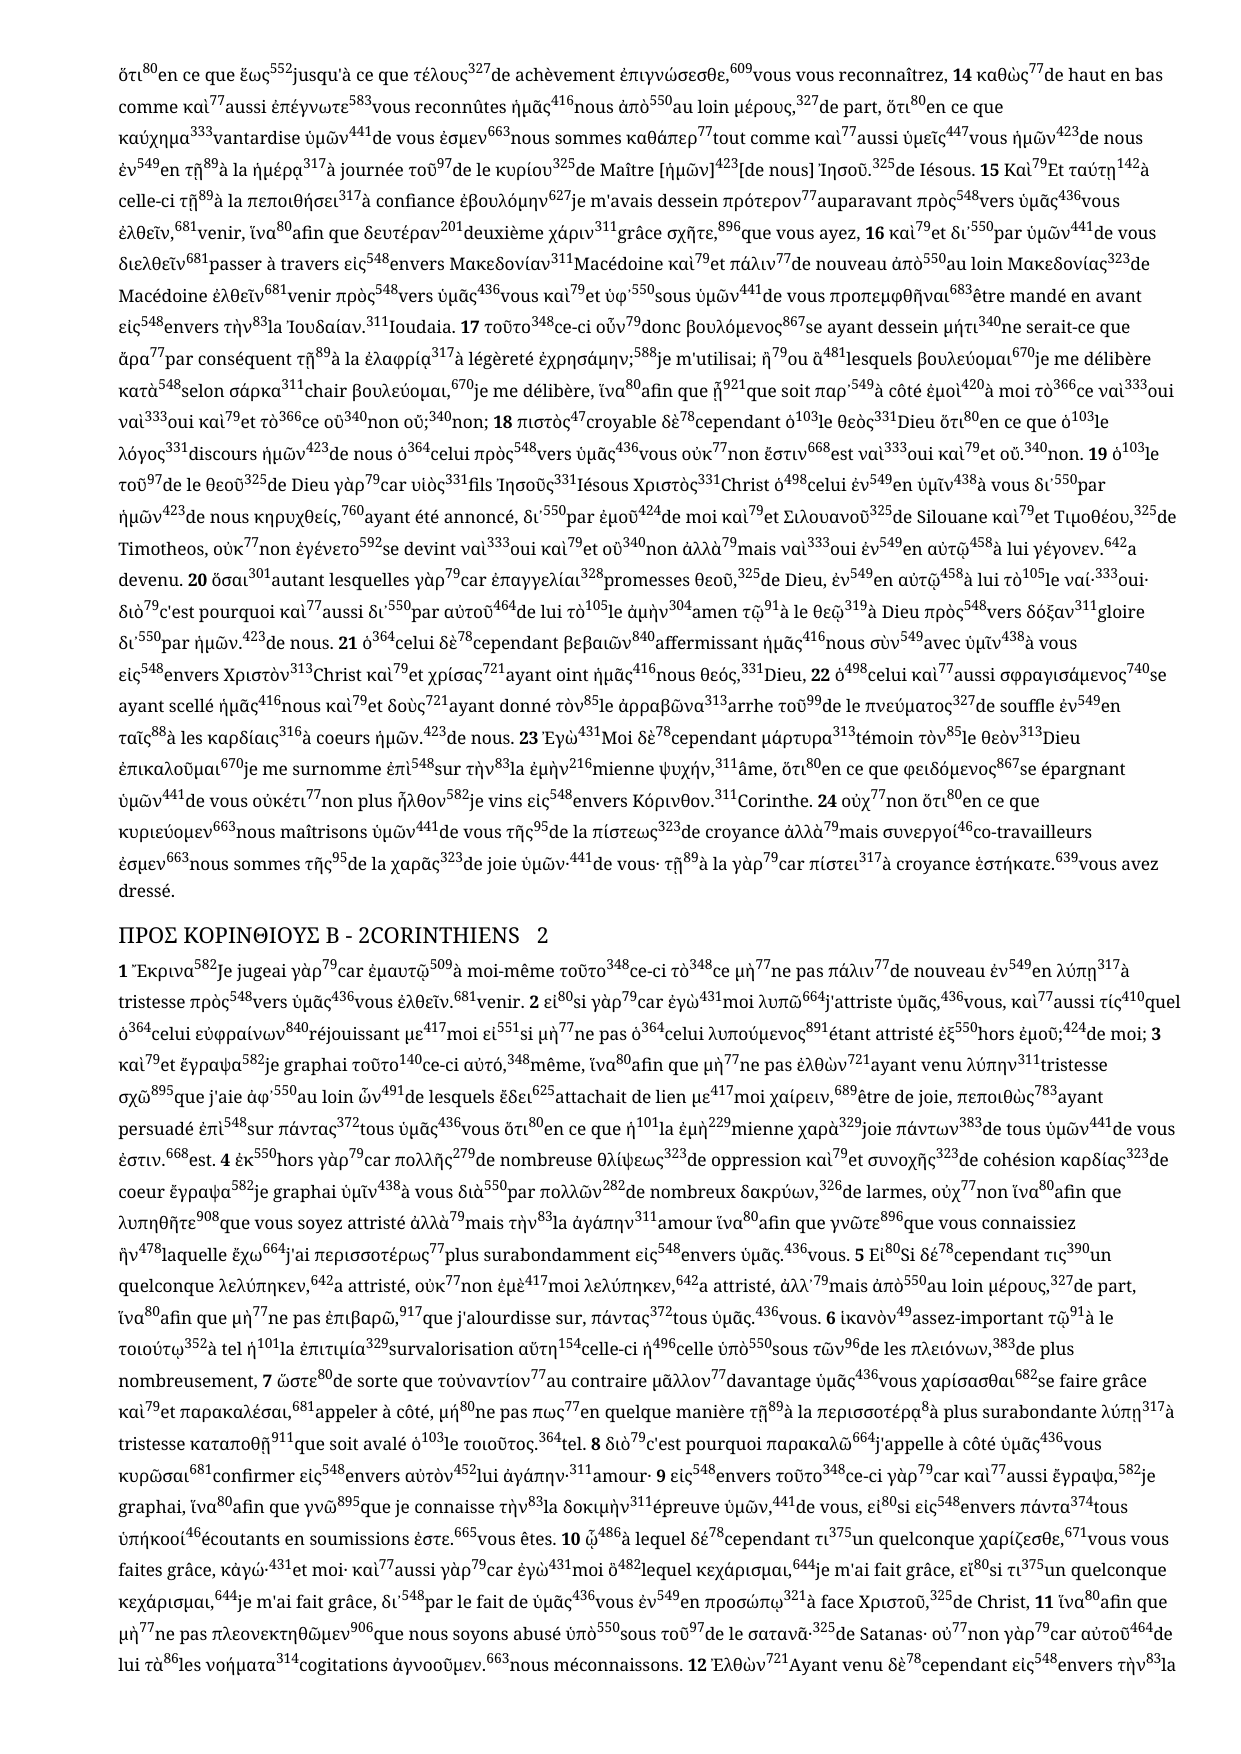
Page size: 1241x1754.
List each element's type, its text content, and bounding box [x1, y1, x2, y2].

text 1 Ἔκρινα582Je jugeai γὰρ79car ἐμαυτῷ509à moi-même τοῦτο348ce-ci τὸ348ce μὴ77ne pas πάλιν77de nouveau ἐν549en λύπῃ317à tristesse πρὸς548vers ὑμᾶς436vous ἐλθεῖν.681venir. 2 εἰ80si γὰρ79car ἐγὼ431moi λυπῶ664j'attriste ὑμᾶς,436vous, καὶ77aussi τίς410quel ὁ364celui εὐφραίνων840réjouissant με417moi εἰ551si μὴ77ne pas ὁ364celui λυπούμενος891étant attristé ἐξ550hors ἐμοῦ;424de moi; 3 καὶ79et ἔγραψα582je graphai τοῦτο140ce-ci αὐτό,348même, ἵνα80afin que μὴ77ne pas ἐλθὼν721ayant venu λύπην311tristesse σχῶ895que j'aie ἀφ᾽550au loin ὧν491de lesquels ἔδει625attachait de lien με417moi χαίρειν,689être de joie, πεποιθὼς783ayant persuadé ἐπὶ548sur πάντας372tous ὑμᾶς436vous ὅτι80en ce que ἡ101la ἐμὴ229mienne χαρὰ329joie πάντων383de tous ὑμῶν441de vous ἐστιν.668est. 4 ἐκ550hors γὰρ79car πολλῆς279de nombreuse θλίψεως323de oppression καὶ79et συνοχῆς323de cohésion καρδίας323de coeur ἔγραψα582je graphai ὑμῖν438à vous διὰ550par πολλῶν282de nombreux δακρύων,326de larmes, οὐχ77non ἵνα80afin que λυπηθῆτε908que vous soyez attristé ἀλλὰ79mais τὴν83la ἀγάπην311amour ἵνα80afin que γνῶτε896que vous connaissiez ἣν478laquelle ἔχω664j'ai περισσοτέρως77plus surabondamment εἰς548envers ὑμᾶς.436vous. 5 Εἰ80Si δέ78cependant τις390un quelconque λελύπηκεν,642a attristé, οὐκ77non ἐμὲ417moi λελύπηκεν,642a attristé, ἀλλ᾽79mais ἀπὸ550au loin μέρους,327de part, ἵνα80afin que μὴ77ne pas ἐπιβαρῶ,917que j'alourdisse sur, πάντας372tous ὑμᾶς.436vous. 6 ἱκανὸν49assez-important τῷ91à le τοιούτῳ352à tel ἡ101la ἐπιτιμία329survalorisation αὕτη154celle-ci ἡ496celle ὑπὸ550sous τῶν96de les πλειόνων,383de plus nombreusement, 7 ὥστε80de sorte que τοὐναντίον77au contraire μᾶλλον77davantage ὑμᾶς436vous χαρίσασθαι682se faire grâce καὶ79et παρακαλέσαι,681appeler à côté, μή80ne pas πως77en quelque manière τῇ89à la περισσοτέρᾳ8à plus surabondante λύπῃ317à tristesse καταποθῇ911que soit avalé ὁ103le τοιοῦτος.364tel. 8 διὸ79c'est pourquoi παρακαλῶ664j'appelle à côté ὑμᾶς436vous κυρῶσαι681confirmer εἰς548envers αὐτὸν452lui ἀγάπην·311amour· 9 εἰς548envers τοῦτο348ce-ci γὰρ79car καὶ77aussi ἔγραψα,582je graphai, ἵνα80afin que γνῶ895que je connaisse τὴν83la δοκιμὴν311épreuve ὑμῶν,441de vous, εἰ80si εἰς548envers πάντα374tous ὑπήκοοί46écoutants en soumissions ἐστε.665vous êtes. 10 ᾧ486à lequel δέ78cependant τι375un quelconque χαρίζεσθε,671vous vous faites grâce, κἀγώ·431et moi· καὶ77aussi γὰρ79car ἐγὼ431moi ὃ482lequel κεχάρισμαι,644je m'ai fait grâce, εἴ80si τι375un quelconque κεχάρισμαι,644je m'ai fait grâce, δι᾽548par le fait de ὑμᾶς436vous ἐν549en προσώπῳ321à face Χριστοῦ,325de Christ, 11 ἵνα80afin que μὴ77ne pas πλεονεκτηθῶμεν906que nous soyons abusé ὑπὸ550sous τοῦ97de le σατανᾶ·325de Satanas· οὐ77non γὰρ79car αὐτοῦ464de lui τὰ86les νοήματα314cogitations ἀγνοοῦμεν.663nous méconnaissons. 12 Ἐλθὼν721Ayant venu δὲ78cependant εἰς548envers τὴν83la Τρῳάδα311Troas εἰς548envers τὸ87le εὐαγγέλιον315évangile τοῦ97de le Χριστοῦ325de Christ καὶ79et θύρας323de porte μοι420à moi ἀνεῳγμένης805de ayante étée ouverte ἐν549en κυρίῳ,319à Maître, 13 οὐκ77non ἔσχηκα638j'ai eu ἄνεσιν311relaxation τῷ93à le πνεύματί321à souffle μου424de moi τῷ354à ce μὴ77ne pas εὑρεῖν681trouver με417moi Τίτον313Titus τὸν85le ἀδελφόν313frère μου,424de moi, ἀλλ᾽79mais ἀποταξάμενος740se ayant éloigné en ordonnance αὐτοῖς457à eux ἐξῆλθον582je sortis εἰς548envers Μακεδονίαν.311Macédoine. 14 Τῷ91à Le δὲ78cependant θεῷ319à Dieu χάρις329grâce τῷ352à celui πάντοτε77en tout moment θριαμβεύοντι828à triomphant ἡμᾶς416nous ἐν549en τῷ91à le Χριστῷ319à Christ καὶ79et τὴν83la ὀσμὴν311odeur τῆς95de la γνώσεως323de connaissance αὐτοῦ464de lui φανεροῦντι828à rendant visible δι᾽550par ἡμῶν423de nous ἐν549en παντὶ275à tout τόπῳ·319à lieu· 15 ὅτι80en ce que Χριστοῦ325de Christ εὐωδία329odeur de bien ἐσμὲν663nous sommes τῷ91à le θεῷ319à Dieu ἐν549en τοῖς351à ceux σῳζομένοις879à étants sauvés καὶ79et ἐν549en τοῖς351à ceux ἀπολλυμένοις,854à se perdants au loin, 16 οἷς377à lesquels μὲν79certes ὀσμὴ329odeur ἐκ550hors θανάτου325de trépas εἰς548envers θάνατον,313trépas, οἷς377à lesquels δὲ78cependant ὀσμὴ329odeur ἐκ550hors ζωῆς323de vie εἰς548envers ζωήν.311vie. καὶ79et πρὸς548vers ταῦτα347ces-ci τίς410quel ἱκανός;47assez-important; 17 οὐ77non γάρ79car ἐσμεν663nous sommes ὡς80comme οἱ102les πολλοὶ389nombreux καπηλεύοντες839commerçants au détail τὸν85le λόγον313discours τοῦ97de le θεοῦ,325de Dieu, ἀλλ᾽79mais ὡς80comme ἐξ550hors εἰλικρινείας,323de sincérité, ἀλλ᾽79mais ὡς80comme ἐκ550hors θεοῦ325de Dieu κατέναντι552en contre face θεοῦ325de Dieu ἐν549en Χριστῷ319à Christ λαλοῦμεν.663nous bavardons. [118, 955, 1181, 1677]
text 1 Παῦλος331Paulus ἀπόστολος331envoyé Χριστοῦ325de Christ Ἰησοῦ325de Iésous διὰ550par θελήματος327de volonté θεοῦ325de Dieu καὶ79et Τιμόθεος331Timotheos ὁ103le ἀδελφὸς331frère τῇ89à la ἐκκλησίᾳ317à église τοῦ97de le θεοῦ325de Dieu τῇ350à celle οὔσῃ826à étante ἐν549en Κορίνθῳ317à Corinthe σὺν549avec τοῖς90à les ἁγίοις58à saints πᾶσιν274à tous τοῖς351à ceux οὖσιν827à étants ἐν549en ὅλῃ273à toute entière τῇ89à la Ἀχαΐᾳ,317à Achaïe, 2 χάρις329grâce ὑμῖν438à vous καὶ79et εἰρήνη329paix ἀπὸ550au loin θεοῦ325de Dieu πατρὸς325de père ἡμῶν423de nous καὶ79et κυρίου325de Maître Ἰησοῦ325de Iésous Χριστοῦ.325de Christ. 3 Εὐλογητὸς47Élogié ὁ103le θεὸς331Dieu καὶ79et πατὴρ331père τοῦ97de le κυρίου325de Maître ἡμῶν423de nous Ἰησοῦ325de Iésous Χριστοῦ,325de Christ, ὁ103le πατὴρ331père τῶν96de les οἰκτιρμῶν324de compassions καὶ79et θεὸς331Dieu πάσης279de toute παρακλήσεως,323de appel à côté, 4 ὁ364celui παρακαλῶν840appelant à côté ἡμᾶς416nous ἐπὶ549sur πάσῃ273à toute τῇ89à la θλίψει317à oppression ἡμῶν423de nous εἰς548envers τὸ348ce δύνασθαι690se pouvoir ἡμᾶς416nous παρακαλεῖν689appeler à côté τοὺς345ceux ἐν549en πάσῃ273à toute θλίψει317à oppression διὰ550par τῆς95de la παρακλήσεως323de appel à côté ἧς490de laquelle παρακαλούμεθα675nous sommes appelés à côté αὐτοὶ512nous-mêmes ὑπὸ550sous τοῦ97de le θεοῦ.325de Dieu. 5 ὅτι80en ce que καθὼς77de haut en bas comme περισσεύει668surabonde τὰ104les παθήματα332passions de souffrances τοῦ97de le Χριστοῦ325de Christ εἰς548envers ἡμᾶς,416nous, οὕτως77ainsi διὰ550par τοῦ97de le Χριστοῦ325de Christ περισσεύει668surabonde καὶ77aussi ἡ101la παράκλησις329appel à côté ἡμῶν.423de nous. 6 εἴτε79soit δὲ78cependant θλιβόμεθα,675nous sommes oppressés, ὑπὲρ550au-dessus τῆς95de la ὑμῶν441de vous παρακλήσεως323de appel à côté καὶ79et σωτηρίας·323de sauvetage· εἴτε79soit παρακαλούμεθα,675nous sommes appelés à côté, ὑπὲρ550au-dessus τῆς95de la ὑμῶν441de vous παρακλήσεως323de appel à côté τῆς356de celle ἐνεργουμένης859de se énergisante ἐν549en ὑπομονῇ317à résistance τῶν98de les αὐτῶν151de mêmes παθημάτων326de passions de souffrances ὧν493de lesquels καὶ77aussi ἡμεῖς430nous πάσχομεν.663nous souffrons. 7 καὶ79et ἡ101la ἐλπὶς329espérance ἡμῶν423de nous βεβαία45ferme ὑπὲρ550au-dessus ὑμῶν441de vous εἰδότες782ayants sus ὅτι80en ce que ὡς80comme κοινωνοί330communiants ἐστε665vous êtes τῶν98de les παθημάτων,326de passions de souffrances, οὕτως77ainsi καὶ77aussi τῆς95de la παρακλήσεως.323de appel à côté. 8 Οὐ77Non γὰρ79car θέλομεν663nous voulons ὑμᾶς436vous ἀγνοεῖν,689méconnaître, ἀδελφοί,336frères, ὑπὲρ550au-dessus τῆς95de la θλίψεως323de oppression ἡμῶν423de nous τῆς356de celle γενομένης732de se ayante devenue ἐν549en τῇ89à la Ἀσίᾳ,317à Asie, ὅτι80en ce que καθ᾽548selon ὑπερβολὴν311hyperbole ὑπὲρ548au-dessus δύναμιν311puissance ἐβαρήθημεν595nous fûmes alourdi ὥστε80de sorte que ἐξαπορηθῆναι683être embarrassé hors ἡμᾶς416nous καὶ77aussi τοῦ360de ce ζῆν·689vivre· 9 ἀλλ᾽79mais αὐτοὶ512nous-mêmes ἐν549en ἑαυτοῖς508à nous-mêmes τὸ87le ἀπόκριμα315loin crime τοῦ97de le θανάτου325de trépas ἐσχήκαμεν,637nous avons eu, ἵνα80afin que μὴ79ne pas πεποιθότες782ayants persuadés ὦμεν916que nous soyons ἐφ᾽549sur ἑαυτοῖς508à nous-mêmes ἀλλ᾽79mais ἐπὶ549sur τῷ91à le θεῷ319à Dieu τῷ352à celui ἐγείροντι828à éveillant τοὺς84les νεκρούς·52morts· 10 ὃς498lequel ἐκ550hors τηλικούτου150de celui-ci aussi grand θανάτου325de trépas ἐρρύσατο592se délivra ἡμᾶς416nous καὶ79et ῥύσεται,612se délivrera, εἰς548envers ὃν480lequel ἠλπίκαμεν637nous avons espéré [ὅτι]80[en ce que] καὶ77aussi ἔτι77encore ῥύσεται,612se délivrera, 11 συνυπουργούντων833de travaillants ensemble au-dessous καὶ77aussi ὑμῶν441de vous ὑπὲρ550au-dessus ἡμῶν423de nous τῇ89à la δεήσει,317à supplication, ἵνα80afin que ἐκ550hors πολλῶν282de nombreux προσώπων326de faces τὸ105le εἰς548envers ἡμᾶς416nous χάρισμα333don de grâce διὰ550par πολλῶν383de nombreux εὐχαριστηθῇ911que soit rendu grâce ὑπὲρ550au-dessus ἡμῶν.423de nous. 12 Ἡ101La γὰρ79car καύχησις329vanterie ἡμῶν423de nous αὕτη362celle-ci ἐστίν,668est, τὸ105le μαρτύριον333témoignage τῆς95de la συνειδήσεως323de conscience ἡμῶν,423de nous, ὅτι80en ce que ἐν549en ἁγιότητι317à sainteté καὶ79et εἰλικρινείᾳ317à sincérité τοῦ97de le θεοῦ,325de Dieu, [καὶ]79[et] οὐκ77non ἐν549en σοφίᾳ317à sagesse σαρκικῇ8à charnelle ἀλλ᾽79mais ἐν549en χάριτι317à grâce θεοῦ,325de Dieu, ἀνεστράφημεν595nous fûmes tourné de bas en haut ἐν549en τῷ91à le κόσμῳ,319à monde, περισσοτέρως77plus surabondamment δὲ78cependant πρὸς548vers ὑμᾶς.436vous. 13 οὐ77non γὰρ79car ἄλλα374autres γράφομεν663nous graphons ὑμῖν438à vous ἀλλ᾽79mais ἢ79ou ἃ481lesquels ἀναγινώσκετε665vous prenez connaissance ἢ79ou καὶ77aussi ἐπιγινώσκετε·665vous reconnaissez· ἐλπίζω664j'espère δὲ78cependant ὅτι80en ce que ἕως552jusqu'à ce que τέλους327de achèvement ἐπιγνώσεσθε,609vous vous reconnaîtrez, 14 καθὼς77de haut en bas comme καὶ77aussi ἐπέγνωτε583vous reconnûtes ἡμᾶς416nous ἀπὸ550au loin μέρους,327de part, ὅτι80en ce que καύχημα333vantardise ὑμῶν441de vous ἐσμεν663nous sommes καθάπερ77tout comme καὶ77aussi ὑμεῖς447vous ἡμῶν423de nous ἐν549en τῇ89à la ἡμέρᾳ317à journée τοῦ97de le κυρίου325de Maître [ἡμῶν]423[de nous] Ἰησοῦ.325de Iésous. 15 Καὶ79Et ταύτῃ142à celle-ci τῇ89à la πεποιθήσει317à confiance ἐβουλόμην627je m'avais dessein πρότερον77auparavant πρὸς548vers ὑμᾶς436vous ἐλθεῖν,681venir, ἵνα80afin que δευτέραν201deuxième χάριν311grâce σχῆτε,896que vous ayez, 16 καὶ79et δι᾽550par ὑμῶν441de vous διελθεῖν681passer à travers εἰς548envers Μακεδονίαν311Macédoine καὶ79et πάλιν77de nouveau ἀπὸ550au loin Μακεδονίας323de Macédoine ἐλθεῖν681venir πρὸς548vers ὑμᾶς436vous καὶ79et ὑφ᾽550sous ὑμῶν441de vous προπεμφθῆναι683être mandé en avant εἰς548envers τὴν83la Ἰουδαίαν.311Ioudaia. 17 τοῦτο348ce-ci οὖν79donc βουλόμενος867se ayant dessein μήτι340ne serait-ce que ἄρα77par conséquent τῇ89à la ἐλαφρίᾳ317à légèreté ἐχρησάμην;588je m'utilisai; ἢ79ou ἃ481lesquels βουλεύομαι670je me délibère κατὰ548selon σάρκα311chair βουλεύομαι,670je me délibère, ἵνα80afin que ᾖ921que soit παρ᾽549à côté ἐμοὶ420à moi τὸ366ce ναὶ333oui ναὶ333oui καὶ79et τὸ366ce οὒ340non οὔ;340non; 18 πιστὸς47croyable δὲ78cependant ὁ103le θεὸς331Dieu ὅτι80en ce que ὁ103le λόγος331discours ἡμῶν423de nous ὁ364celui πρὸς548vers ὑμᾶς436vous οὐκ77non ἔστιν668est ναὶ333oui καὶ79et οὔ.340non. 19 ὁ103le τοῦ97de le θεοῦ325de Dieu γὰρ79car υἱὸς331fils Ἰησοῦς331Iésous Χριστὸς331Christ ὁ498celui ἐν549en ὑμῖν438à vous δι᾽550par ἡμῶν423de nous κηρυχθείς,760ayant été annoncé, δι᾽550par ἐμοῦ424de moi καὶ79et Σιλουανοῦ325de Silouane καὶ79et Τιμοθέου,325de Timotheos, οὐκ77non ἐγένετο592se devint ναὶ333oui καὶ79et οὒ340non ἀλλὰ79mais ναὶ333oui ἐν549en αὐτῷ458à lui γέγονεν.642a devenu. 20 ὅσαι301autant lesquelles γὰρ79car ἐπαγγελίαι328promesses θεοῦ,325de Dieu, ἐν549en αὐτῷ458à lui τὸ105le ναί·333oui· διὸ79c'est pourquoi καὶ77aussi δι᾽550par αὐτοῦ464de lui τὸ105le ἀμὴν304amen τῷ91à le θεῷ319à Dieu πρὸς548vers δόξαν311gloire δι᾽550par ἡμῶν.423de nous. 21 ὁ364celui δὲ78cependant βεβαιῶν840affermissant ἡμᾶς416nous σὺν549avec ὑμῖν438à vous εἰς548envers Χριστὸν313Christ καὶ79et χρίσας721ayant oint ἡμᾶς416nous θεός,331Dieu, 22 ὁ498celui καὶ77aussi σφραγισάμενος740se ayant scellé ἡμᾶς416nous καὶ79et δοὺς721ayant donné τὸν85le ἀρραβῶνα313arrhe τοῦ99de le πνεύματος327de souffle ἐν549en ταῖς88à les καρδίαις316à coeurs ἡμῶν.423de nous. 23 Ἐγὼ431Moi δὲ78cependant μάρτυρα313témoin τὸν85le θεὸν313Dieu ἐπικαλοῦμαι670je me surnomme ἐπὶ548sur τὴν83la ἐμὴν216mienne ψυχήν,311âme, ὅτι80en ce que φειδόμενος867se épargnant ὑμῶν441de vous οὐκέτι77non plus ἦλθον582je vins εἰς548envers Κόρινθον.311Corinthe. 24 οὐχ77non ὅτι80en ce que κυριεύομεν663nous maîtrisons ὑμῶν441de vous τῆς95de la πίστεως323de croyance ἀλλὰ79mais συνεργοί46co-travailleurs ἐσμεν663nous sommes τῆς95de la χαρᾶς323de joie ὑμῶν·441de vous· τῇ89à la γὰρ79car πίστει317à croyance ἑστήκατε.639vous avez dressé. [118, 59, 1181, 902]
text ΠΡΟΣ ΚΟΡΙΝΘΙΟΥΣ Β - 2CORINTHIENS 2 [118, 921, 1181, 950]
